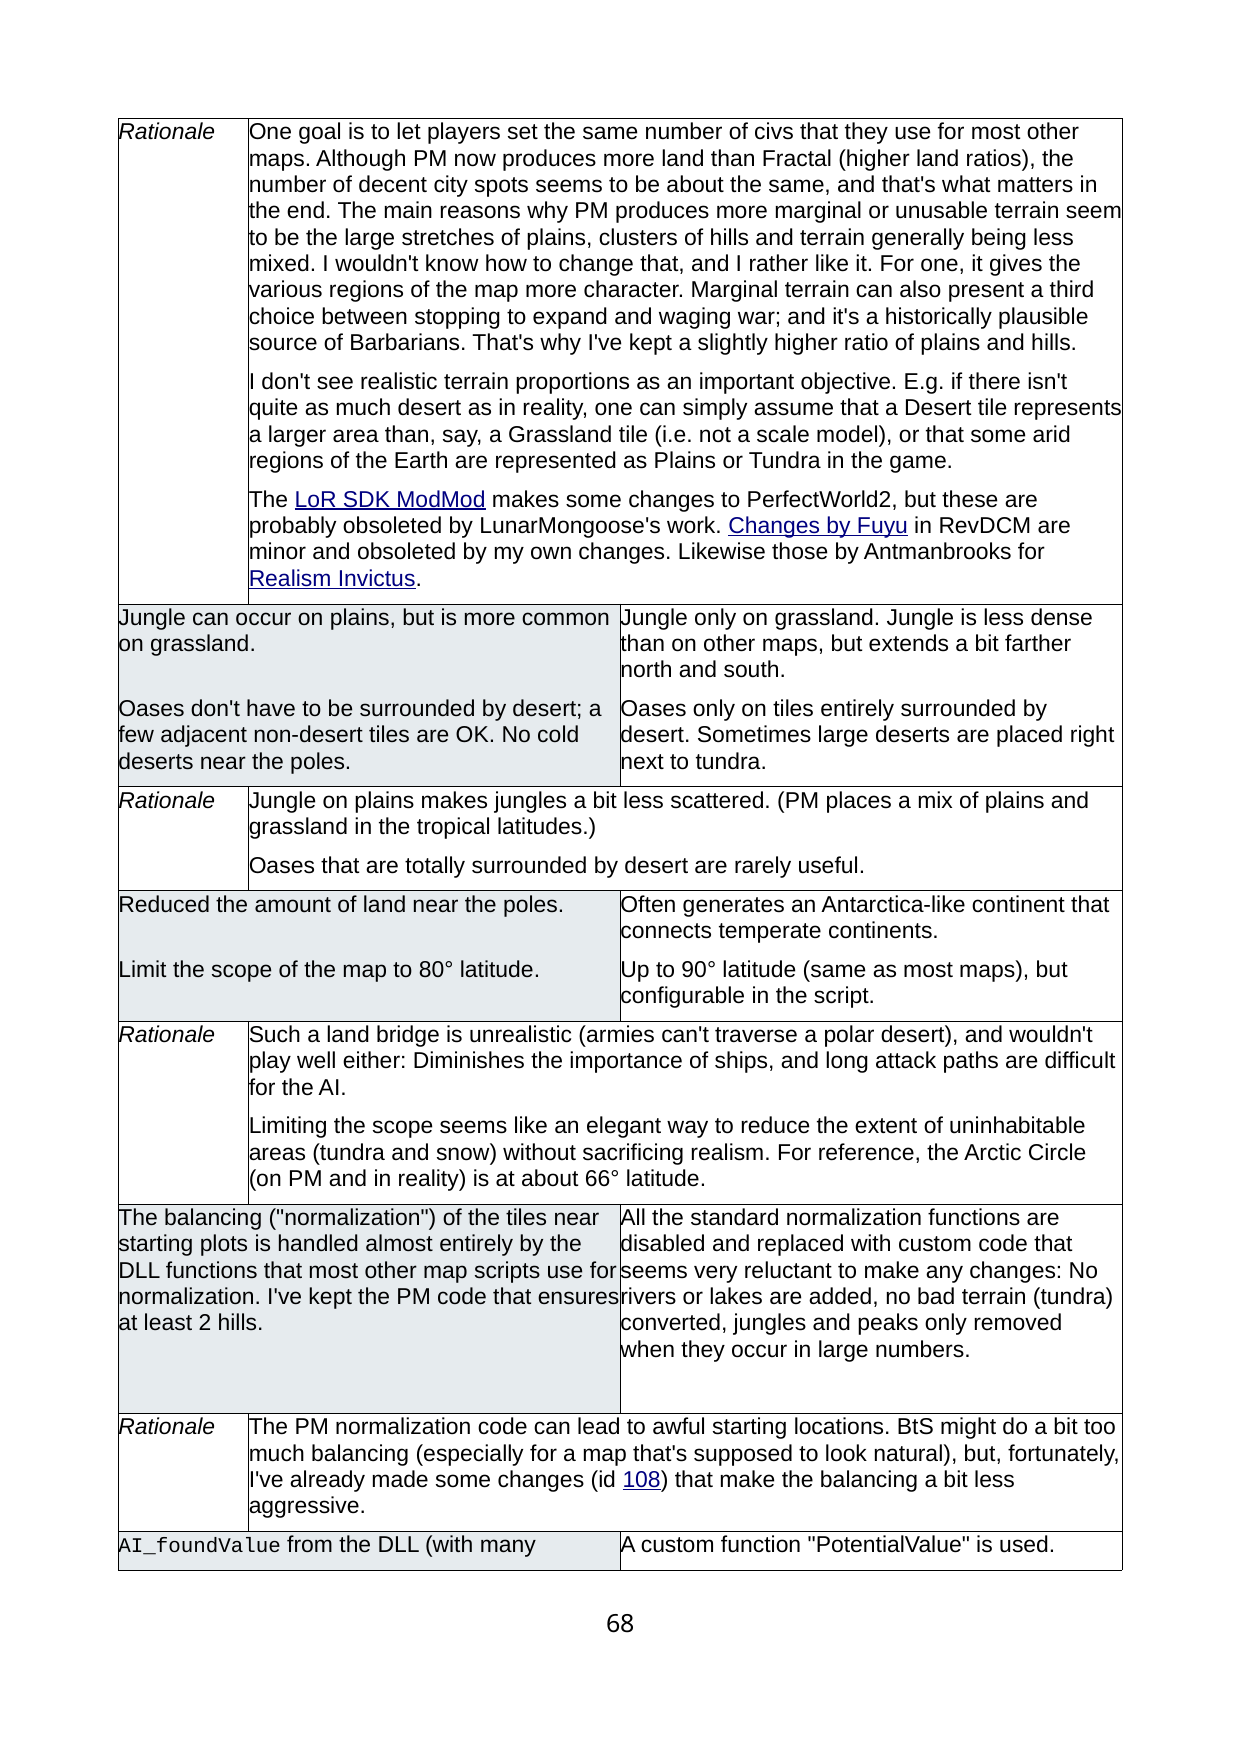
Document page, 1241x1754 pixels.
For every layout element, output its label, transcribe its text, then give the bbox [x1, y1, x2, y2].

table_cell Jungle only on grassland. Jungle is less dense than on other maps, but extends a bit farther north and south. Oases only on tiles entirely surrounded by desert. Sometimes large deserts are placed right next to tundra. [621, 605, 1122, 786]
table_cell A custom function "PotentialValue" is used. [621, 1532, 1122, 1570]
table_cell Jungle on plains makes jungles a bit less scattered. (PM places a mix of plains and grassland in the tropical latitudes.) Oases that are totally surrounded by desert are rarely useful. [249, 787, 1122, 890]
table_cell Rationale [119, 119, 248, 603]
table_cell Rationale [119, 1414, 248, 1531]
table_cell Rationale [119, 787, 248, 890]
table_cell Such a land bridge is unrealistic (armies can't traverse a polar desert), and wouldn't play well either: Diminishes the importance of ships, and long attack paths are difficult for the AI. Limiting the scope seems like an elegant way to reduce the extent of uninhabitable areas (tundra and snow) without sacrificing realism. For reference, the Arctic Circle (on PM and in reality) is at about 66° latitude. [249, 1022, 1122, 1204]
table_cell All the standard normalization functions are disabled and replaced with custom code that seems very reluctant to make any changes: No rivers or lakes are added, no bad terrain (tundra) converted, jungles and peaks only removed when they occur in large numbers. [621, 1205, 1122, 1413]
table_cell The balancing ("normalization") of the tiles near starting plots is handled almost entirely by the DLL functions that most other map scripts use for normalization. I've kept the PM code that ensures at least 2 hills. [119, 1205, 620, 1413]
table_cell One goal is to let players set the same number of civs that they use for most other maps. Although PM now produces more land than Fractal (higher land ratios), the number of decent city spots seems to be about the same, and that's what matters in the end. The main reasons why PM produces more marginal or unusable terrain seem to be the large stretches of plains, clusters of hills and terrain generally being less mixed. I wouldn't know how to change that, and I rather like it. For one, it gives the various regions of the map more character. Marginal terrain can also present a third choice between stopping to expand and waging war; and it's a historically plausible source of Barbarians. That's why I've kept a slightly higher ratio of plains and hills. I don't see realistic terrain proportions as an important objective. E.g. if there isn't quite as much desert as in reality, one can simply assume that a Desert tile represents a larger area than, say, a Grassland tile (i.e. not a scale model), or that some arid regions of the Earth are represented as Plains or Tundra in the game. The LoR SDK ModMod makes some changes to PerfectWorld2, but these are probably obsoleted by LunarMongoose's work. Changes by Fuyu in RevDCM are minor and obsoleted by my own changes. Likewise those by Antmanbrooks for Realism Invictus. [249, 119, 1122, 603]
table_cell Often generates an Antarctica-like continent that connects temperate continents. Up to 90° latitude (same as most maps), but configurable in the script. [621, 891, 1122, 1021]
table_cell Jungle can occur on plains, but is more common on grassland. Oases don't have to be surrounded by desert; a few adjacent non-desert tiles are OK. No cold deserts near the poles. [119, 605, 620, 786]
table_cell The PM normalization code can lead to awful starting locations. BtS might do a bit too much balancing (especially for a map that's supposed to look natural), but, fortunately, I've already made some changes (id 108) that make the balancing a bit less aggressive. [249, 1414, 1122, 1531]
table_cell Rationale [119, 1022, 248, 1204]
table_cell Reduced the amount of land near the poles. Limit the scope of the map to 80° latitude. [119, 891, 620, 1021]
table_cell AI_foundValue from the DLL (with many [119, 1532, 620, 1570]
